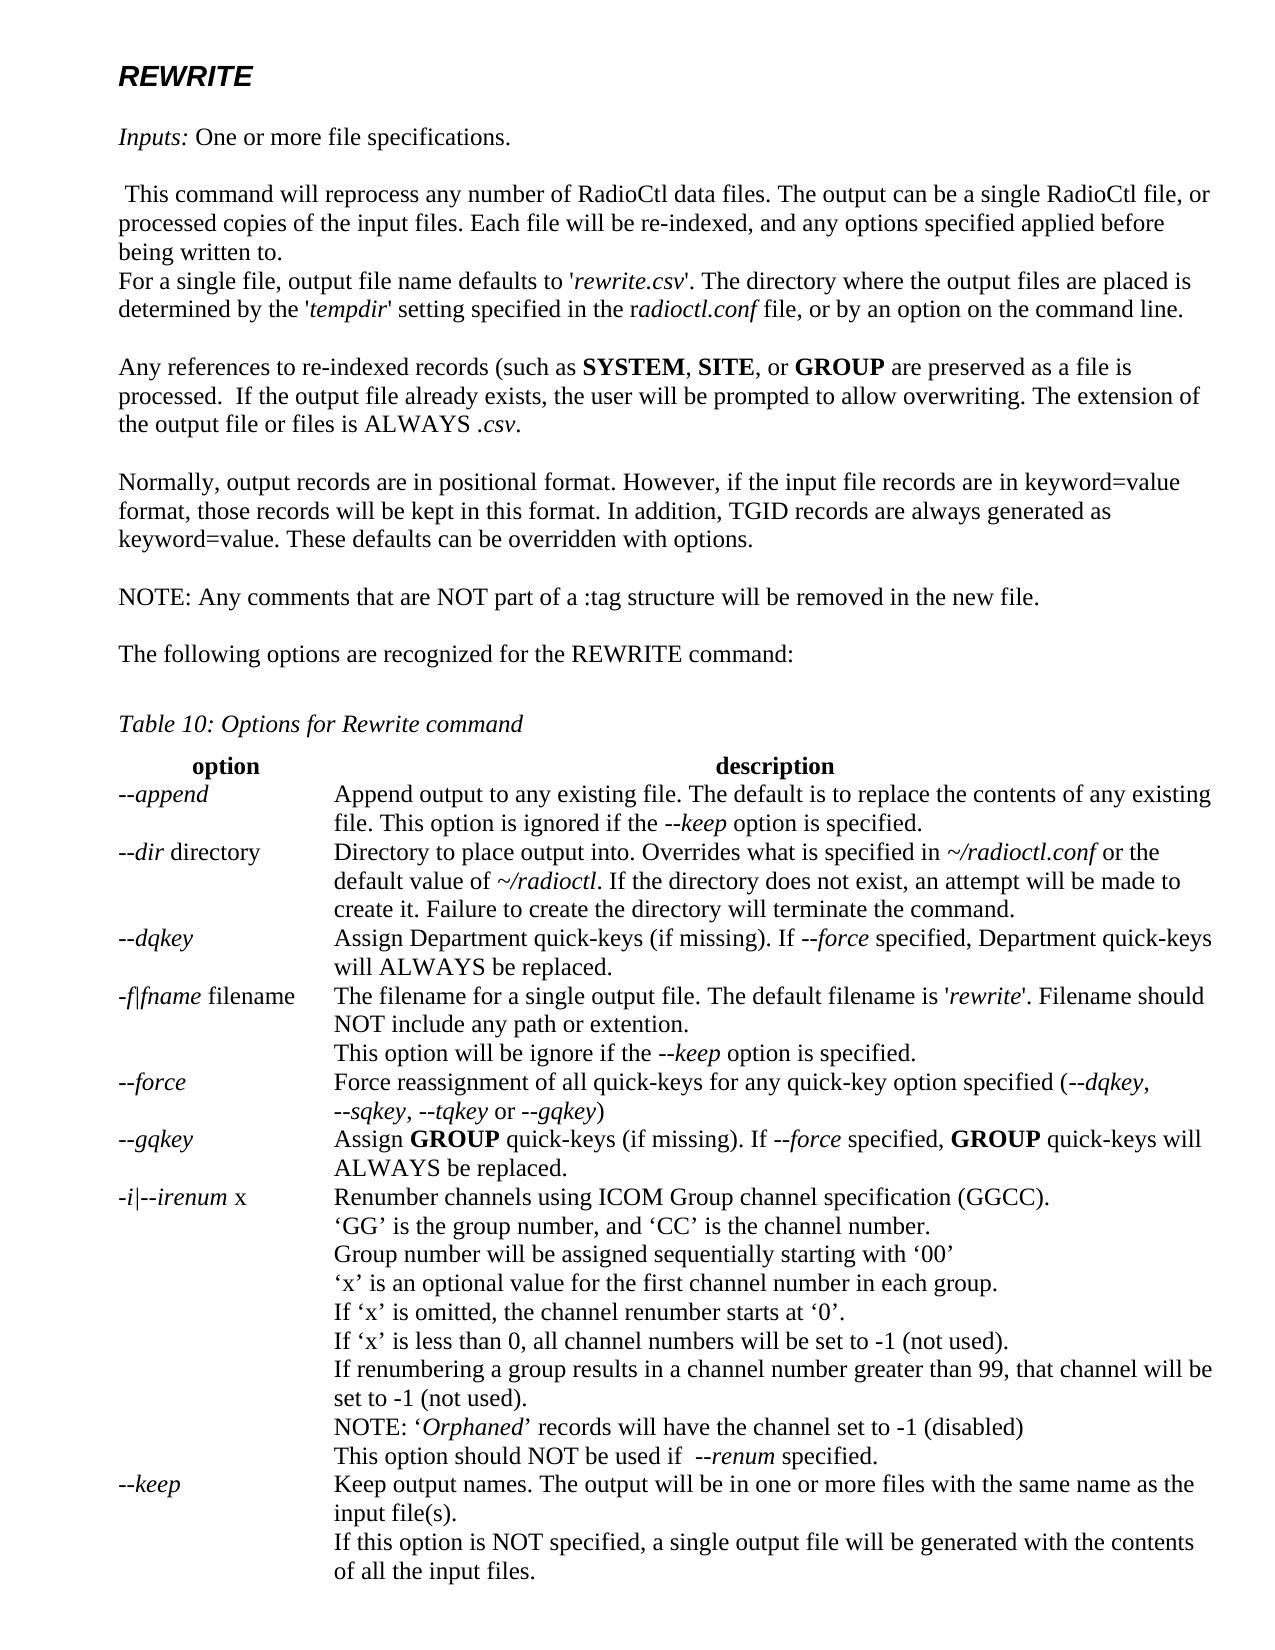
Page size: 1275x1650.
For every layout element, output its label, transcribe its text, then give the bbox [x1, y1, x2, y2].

table_cell --append [118, 780, 334, 837]
table_cell Directory to place output into. Overrides what is specified in ~/radioctl.conf or the default value of ~/radioctl. If the directory does not exist, an attempt will be made to create it. Failure to create the directory will terminate the command. [334, 837, 1217, 923]
table_cell Assign Department quick-keys (if missing). If --force specified, Department quick-keys will ALWAYS be replaced. [334, 923, 1217, 981]
table_cell Force reassignment of all quick-keys for any quick-key option specified (--dqkey, --sqkey, --tqkey or --gqkey) [334, 1067, 1217, 1124]
text Any references to re-indexed records (such as SYSTEM, SITE, or GROUP are preserved as a file is processed. If the output file already exists, the user will be prompted to allow overwriting. The extension of the output file or files is ALWAYS .csv. [118, 352, 1216, 438]
text Normally, output records are in positional format. However, if the input file records are in keyword=value format, those records will be kept in this format. In addition, TGID records are always generated as keyword=value. These defaults can be overridden with options. [118, 467, 1216, 553]
subtitle REWRITE [118, 59, 1216, 93]
table_cell --force [118, 1067, 334, 1124]
text The following options are recognized for the REWRITE command: [118, 639, 1216, 668]
table_cell -f|fname filename [118, 981, 334, 1067]
table_cell Renumber channels using ICOM Group channel specification (GGCC). ‘GG’ is the group number, and ‘CC’ is the channel number. Group number will be assigned sequentially starting with ‘00’ ‘x’ is an optional value for the first channel number in each group. If ‘x’ is omitted, the channel renumber starts at ‘0’. If ‘x’ is less than 0, all channel numbers will be set to -1 (not used). If renumbering a group results in a channel number greater than 99, that channel will be set to -1 (not used). NOTE: ‘Orphaned’ records will have the channel set to -1 (disabled) This option should NOT be used if --renum specified. [334, 1182, 1217, 1469]
table_cell --dqkey [118, 923, 334, 981]
table_cell Assign GROUP quick-keys (if missing). If --force specified, GROUP quick-keys will ALWAYS be replaced. [334, 1125, 1217, 1182]
text NOTE: Any comments that are NOT part of a :tag structure will be removed in the new file. [118, 582, 1216, 611]
table_cell Keep output names. The output will be in one or more files with the same name as the input file(s). If this option is NOT specified, a single output file will be generated with the contents of all the input files. [334, 1470, 1217, 1584]
text Table 10: Options for Rewrite command [118, 709, 1216, 738]
table_header option [118, 751, 334, 779]
table_cell -i|--irenum x [118, 1182, 334, 1469]
text Inputs: One or more file specifications. [118, 122, 1216, 151]
text For a single file, output file name defaults to 'rewrite.csv'. The directory where the output files are placed is determined by the 'tempdir' setting specified in the radioctl.conf file, or by an option on the command line. [118, 266, 1216, 323]
text This command will reprocess any number of RadioCtl data files. The output can be a single RadioCtl file, or processed copies of the input files. Each file will be re-indexed, and any options specified applied before being written to. [118, 179, 1216, 266]
table_header description [334, 751, 1217, 779]
table_cell --dir directory [118, 837, 334, 923]
table_cell --keep [118, 1470, 334, 1584]
table_cell Append output to any existing file. The default is to replace the contents of any existing file. This option is ignored if the --keep option is specified. [334, 780, 1217, 837]
table_cell --gqkey [118, 1125, 334, 1182]
table_cell The filename for a single output file. The default filename is 'rewrite'. Filename should NOT include any path or extention. This option will be ignore if the --keep option is specified. [334, 981, 1217, 1067]
